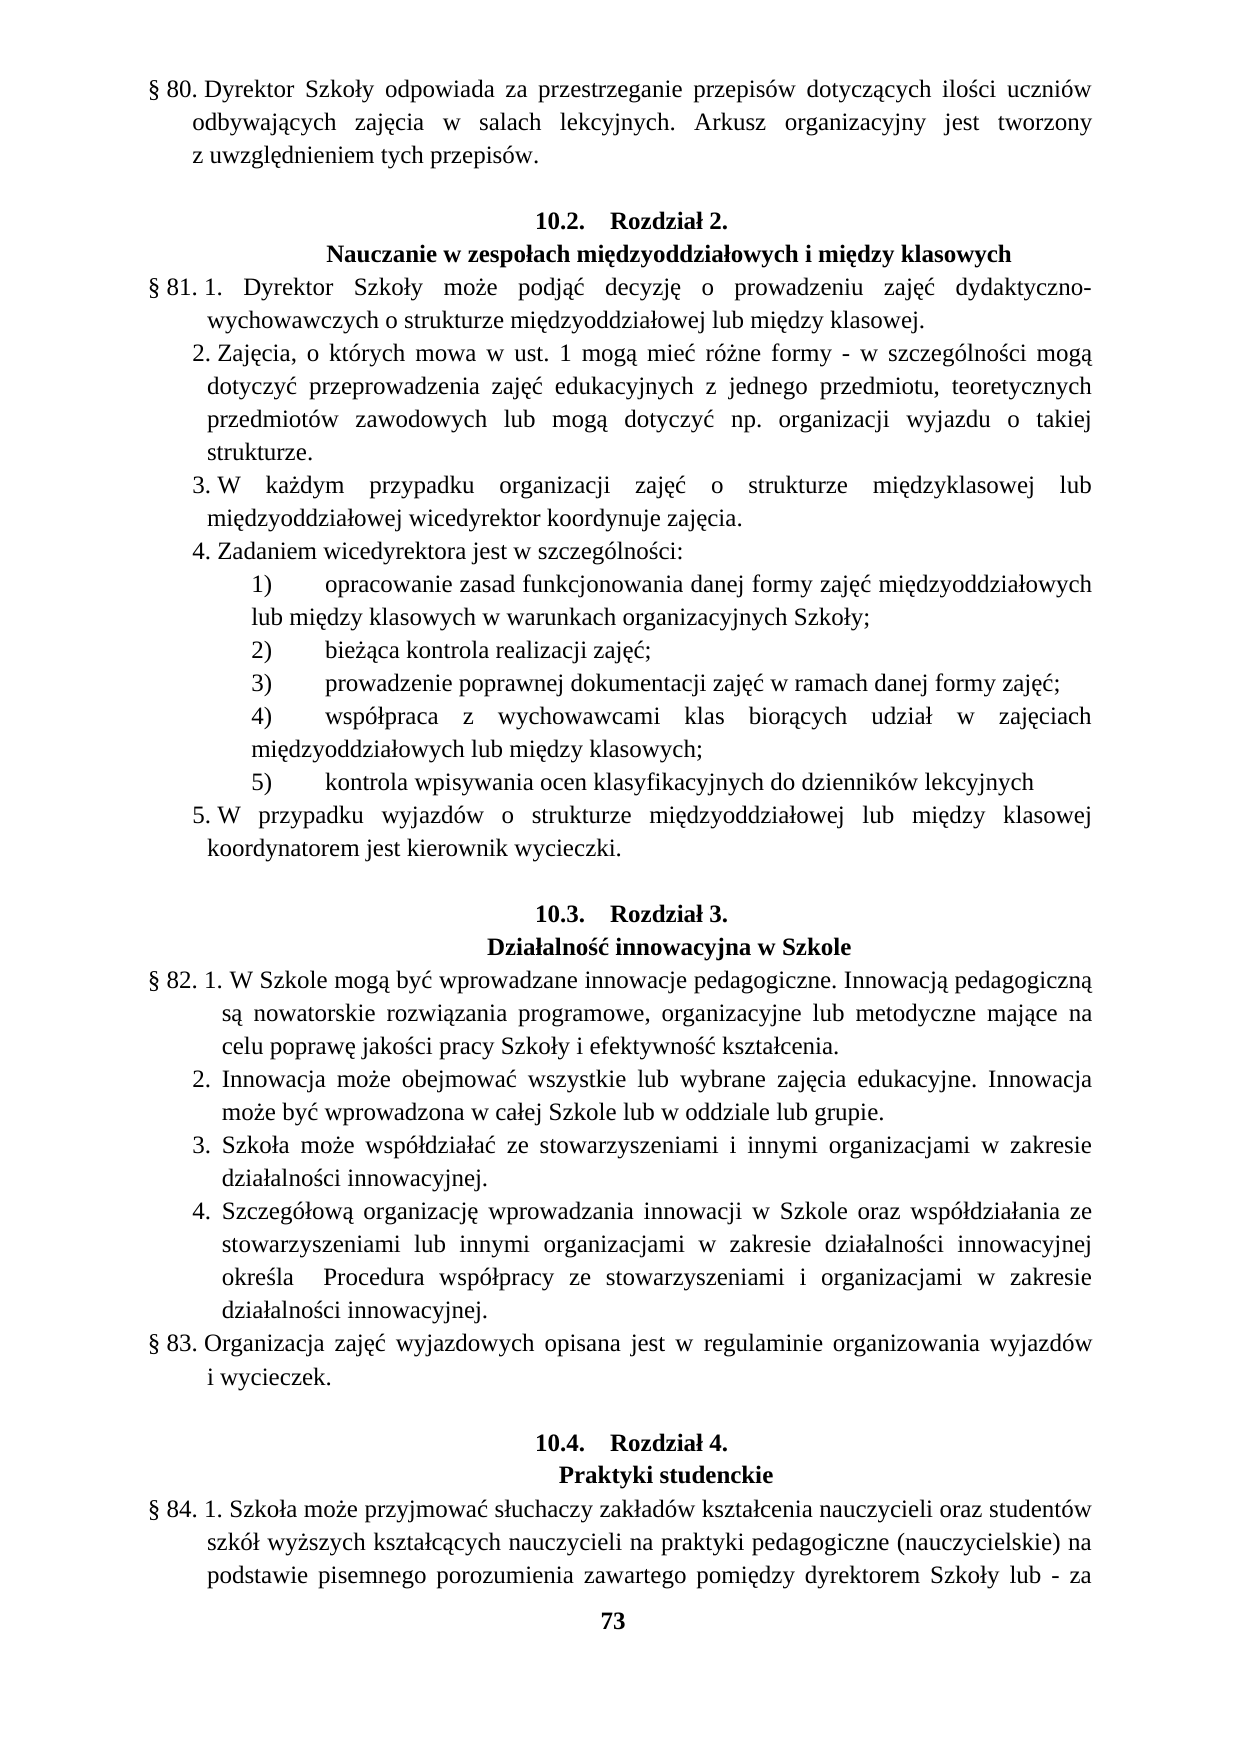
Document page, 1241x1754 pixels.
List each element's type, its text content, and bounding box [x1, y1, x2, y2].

list bieżąca kontrola realizacji zajęć; [251, 635, 1093, 664]
list Dyrektor Szkoły odpowiada za przestrzeganie przepisów dotyczących ilości uczniów odbywających zajęcia w salach lekcyjnych. Arkusz organizacyjny jest tworzony z uwzględnieniem tych przepisów. [148, 74, 1093, 168]
list 1. W Szkole mogą być wprowadzane innowacje pedagogiczne. Innowacją pedagogiczną są nowatorskie rozwiązania programowe, organizacyjne lub metodyczne mające na celu poprawę jakości pracy Szkoły i efektywność kształcenia. [148, 965, 1093, 1060]
list współpraca z wychowawcami klas biorących udział w zajęciach międzyoddziałowych lub między klasowych; [251, 701, 1093, 763]
list Organizacja zajęć wyjazdowych opisana jest w regulaminie organizowania wyjazdów i wycieczek. [148, 1328, 1093, 1390]
subtitle Rozdział 2. Nauczanie w zespołach międzyoddziałowych i między klasowych [170, 206, 1093, 268]
list Szczegółową organizację wprowadzania innowacji w Szkole oraz współdziałania ze stowarzyszeniami lub innymi organizacjami w zakresie działalności innowacyjnej określa Procedura współpracy ze stowarzyszeniami i organizacjami w zakresie działalności innowacyjnej. [192, 1196, 1093, 1324]
list kontrola wpisywania ocen klasyfikacyjnych do dzienników lekcyjnych [251, 767, 1093, 796]
list Szkoła może współdziałać ze stowarzyszeniami i innymi organizacjami w zakresie działalności innowacyjnej. [192, 1130, 1093, 1192]
list 1. Dyrektor Szkoły może podjąć decyzję o prowadzeniu zajęć dydaktyczno-wychowawczych o strukturze międzyoddziałowej lub między klasowej. [148, 272, 1093, 334]
list 1. Szkoła może przyjmować słuchaczy zakładów kształcenia nauczycieli oraz studentów szkół wyższych kształcących nauczycieli na praktyki pedagogiczne (nauczycielskie) na podstawie pisemnego porozumienia zawartego pomiędzy dyrektorem Szkoły lub - za [148, 1494, 1093, 1588]
subtitle Rozdział 3. Działalność innowacyjna w Szkole [170, 899, 1093, 961]
list opracowanie zasad funkcjonowania danej formy zajęć międzyoddziałowych lub między klasowych w warunkach organizacyjnych Szkoły; [251, 569, 1093, 631]
list Innowacja może obejmować wszystkie lub wybrane zajęcia edukacyjne. Innowacja może być wprowadzona w całej Szkole lub w oddziale lub grupie. [192, 1064, 1093, 1126]
list prowadzenie poprawnej dokumentacji zajęć w ramach danej formy zajęć; [251, 668, 1093, 697]
list Zajęcia, o których mowa w ust. 1 mogą mieć różne formy - w szczególności mogą dotyczyć przeprowadzenia zajęć edukacyjnych z jednego przedmiotu, teoretycznych przedmiotów zawodowych lub mogą dotyczyć np. organizacji wyjazdu o takiej strukturze. [192, 338, 1093, 466]
list W każdym przypadku organizacji zajęć o strukturze międzyklasowej lub międzyoddziałowej wicedyrektor koordynuje zajęcia. [192, 470, 1093, 532]
subtitle Rozdział 4. Praktyki studenckie [170, 1428, 1093, 1489]
list W przypadku wyjazdów o strukturze międzyoddziałowej lub między klasowej koordynatorem jest kierownik wycieczki. [192, 800, 1093, 862]
list Zadaniem wicedyrektora jest w szczególności: [192, 536, 1093, 565]
